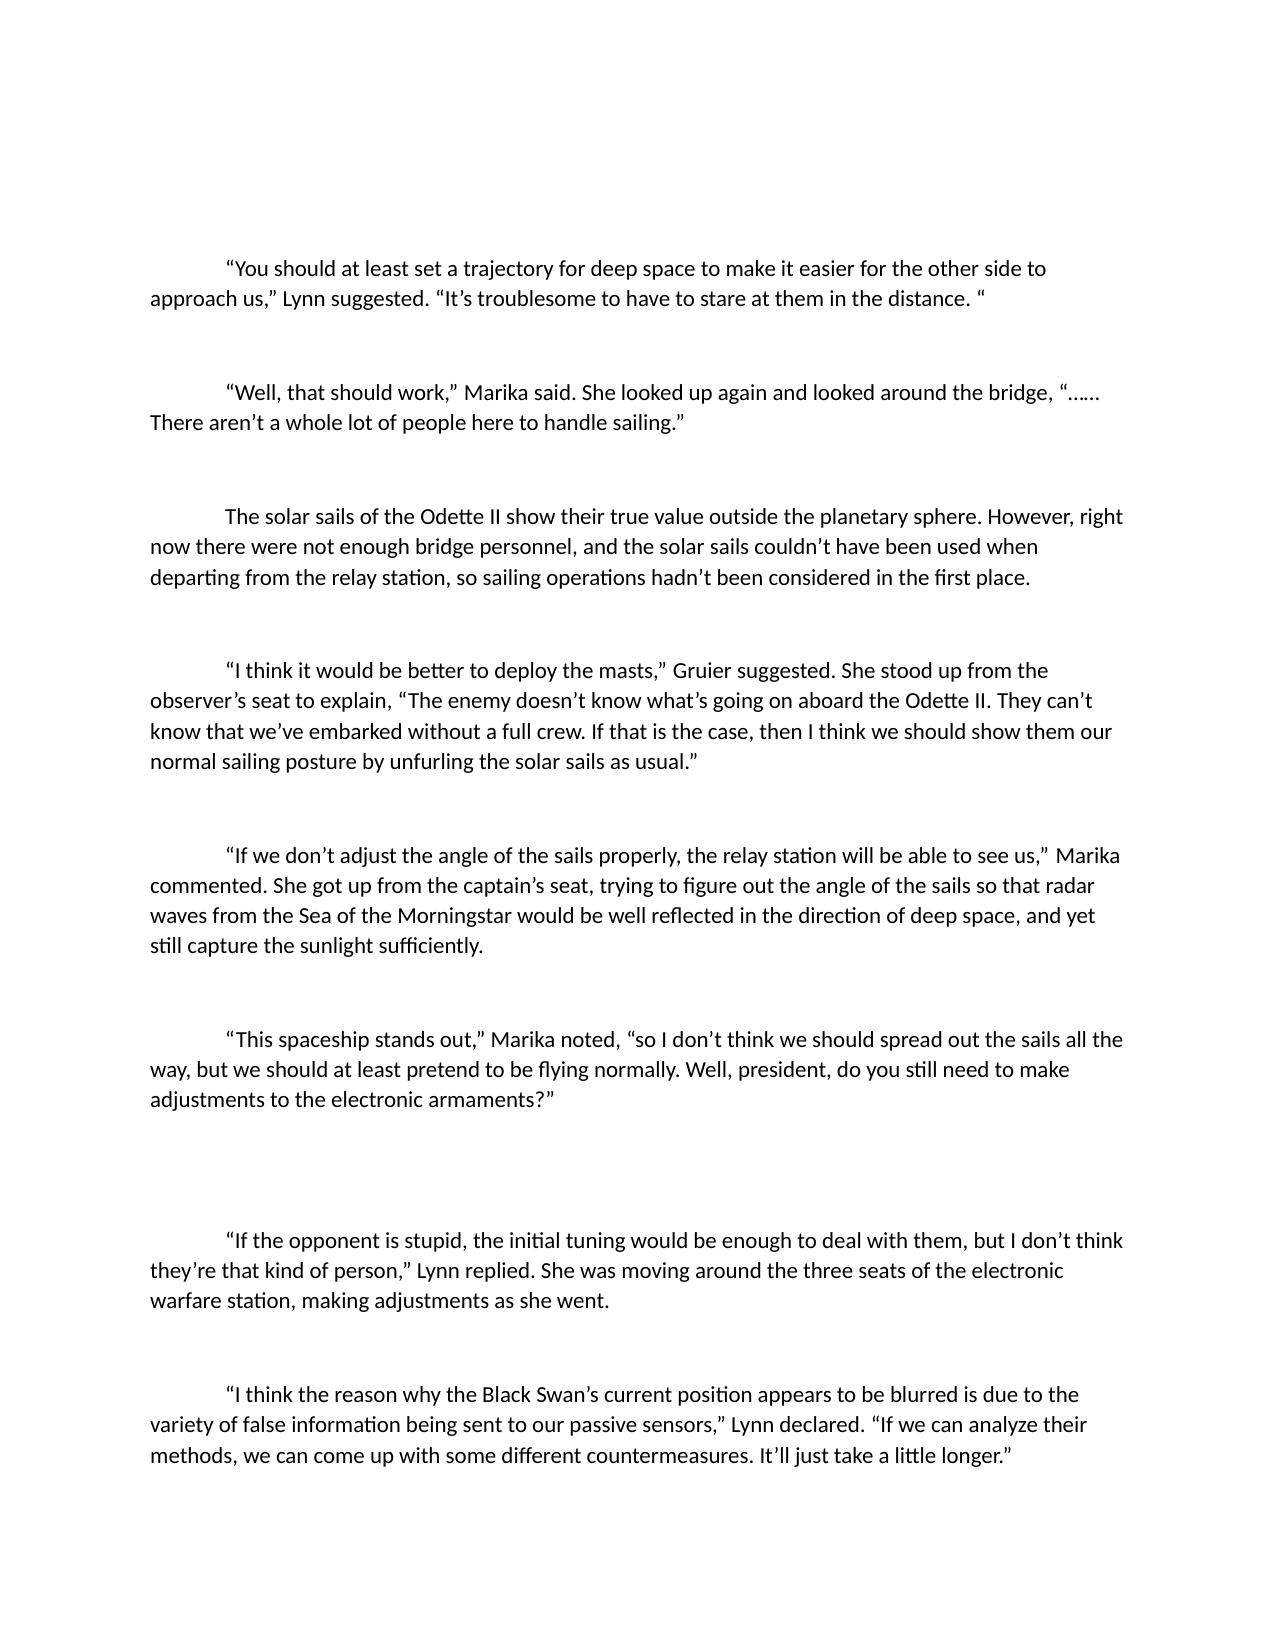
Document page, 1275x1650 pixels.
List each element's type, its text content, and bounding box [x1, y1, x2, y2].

text “If we don’t adjust the angle of the sails properly, the relay station will be able to see us,” Marika commented. She got up from the captain’s seat, trying to figure out the angle of the sails so that radar waves from the Sea of the Morningstar would be well reflected in the direction of deep space, and yet still capture the sunlight sufficiently. [150, 841, 1125, 959]
text “If the opponent is stupid, the initial tuning would be enough to deal with them, but I don’t think they’re that kind of person,” Lynn replied. She was moving around the three seats of the electronic warfare station, making adjustments as she went. [150, 1226, 1125, 1315]
text “I think the reason why the Black Swan’s current position appears to be blurred is due to the variety of false information being sent to our passive sensors,” Lynn declared. “If we can analyze their methods, we can come up with some different countermeasures. It’ll just take a little longer.” [150, 1380, 1125, 1469]
text “I think it would be better to deploy the masts,” Gruier suggested. She stood up from the observer’s seat to explain, “The enemy doesn’t know what’s going on aboard the Odette II. They can’t know that we’ve embarked without a full crew. If that is the case, then I think we should show them our normal sailing posture by unfurling the solar sails as usual.” [150, 656, 1125, 775]
text “This spaceship stands out,” Marika noted, “so I don’t think we should spread out the sails all the way, but we should at least pretend to be flying normally. Well, president, do you still need to make adjustments to the electronic armaments?” [150, 1025, 1125, 1114]
text “Well, that should work,” Marika said. She looked up again and looked around the bridge, “……There aren’t a whole lot of people here to handle sailing.” [150, 378, 1125, 437]
text The solar sails of the Odette II show their true value outside the planetary sphere. However, right now there were not enough bridge personnel, and the solar sails couldn’t have been used when departing from the relay station, so sailing operations hadn’t been considered in the first place. [150, 502, 1125, 591]
text “You should at least set a trajectory for deep space to make it easier for the other side to approach us,” Lynn suggested. “It’s troublesome to have to stare at them in the distance. “ [150, 254, 1125, 313]
